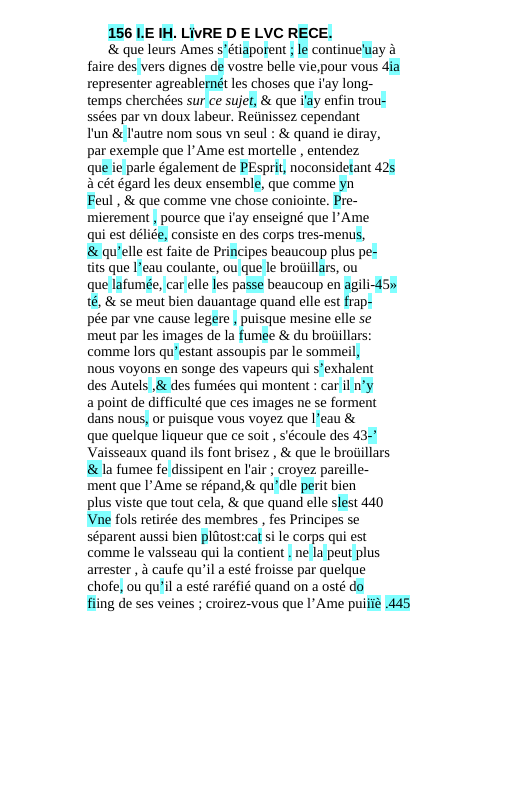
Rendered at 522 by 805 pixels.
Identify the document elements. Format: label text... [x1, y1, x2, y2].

text & que leurs Ames s’étiaporent ; le continue'uay à faire des vers dignes de vostre belle vie,pour vous 4ia representer agreablernét les choses que i'ay long- temps cherchées sur ce sujet, & que i'ay enfin trou- ssées par vn doux labeur. Reünissez cependant l'un & l'autre nom sous vn seul : & quand ie diray, par exemple que l’Ame est mortelle , entendez que ie parle également de PEsprit, noconsidetant 42s à cét égard les deux ensemble, que comme yn Feul , & que comme vne chose coniointe. Pre- mierement , pource que i'ay enseigné que l’Ame qui est déliée, consiste en des corps tres-menus, & qu’elle est faite de Principes beaucoup plus pe- tits que l’eau coulante, ou que le broüillars, ou que lafumée, car elle les passe beaucoup en agili-45» té, & se meut bien dauantage quand elle est frap- pée par vne cause legere , puisque mesine elle se meut par les images de la fumee & du broüillars: comme lors qu’estant assoupis par le sommeil, nous voyons en songe des vapeurs qui s’exhalent des Autels ,& des fumées qui montent : car il n’y a point de difficulté que ces images ne se forment dans nous, or puisque vous voyez que l’eau & que quelque liqueur que ce soit , s'écoule des 43-’ Vaisseaux quand ils font brisez , & que le broüillars & la fumee fe dissipent en l'air ; croyez pareille- ment que l’Ame se répand,& qu’dle perit bien plus viste que tout cela, & que quand elle slest 440 Vne fols retirée des membres , fes Principes se séparent aussi bien plûtost:cat si le corps qui est comme le valsseau qui la contient . ne la peut plus arrester , à caufe qu’il a esté froisse par quelque chofe, ou qu’il a esté raréfié quand on a osté do fiing de ses veines ; croirez-vous que l’Ame puiiïè .445 [87, 41, 488, 611]
text 156 I.E IH. LïvRE D E LVC RECE. [87, 24, 488, 41]
